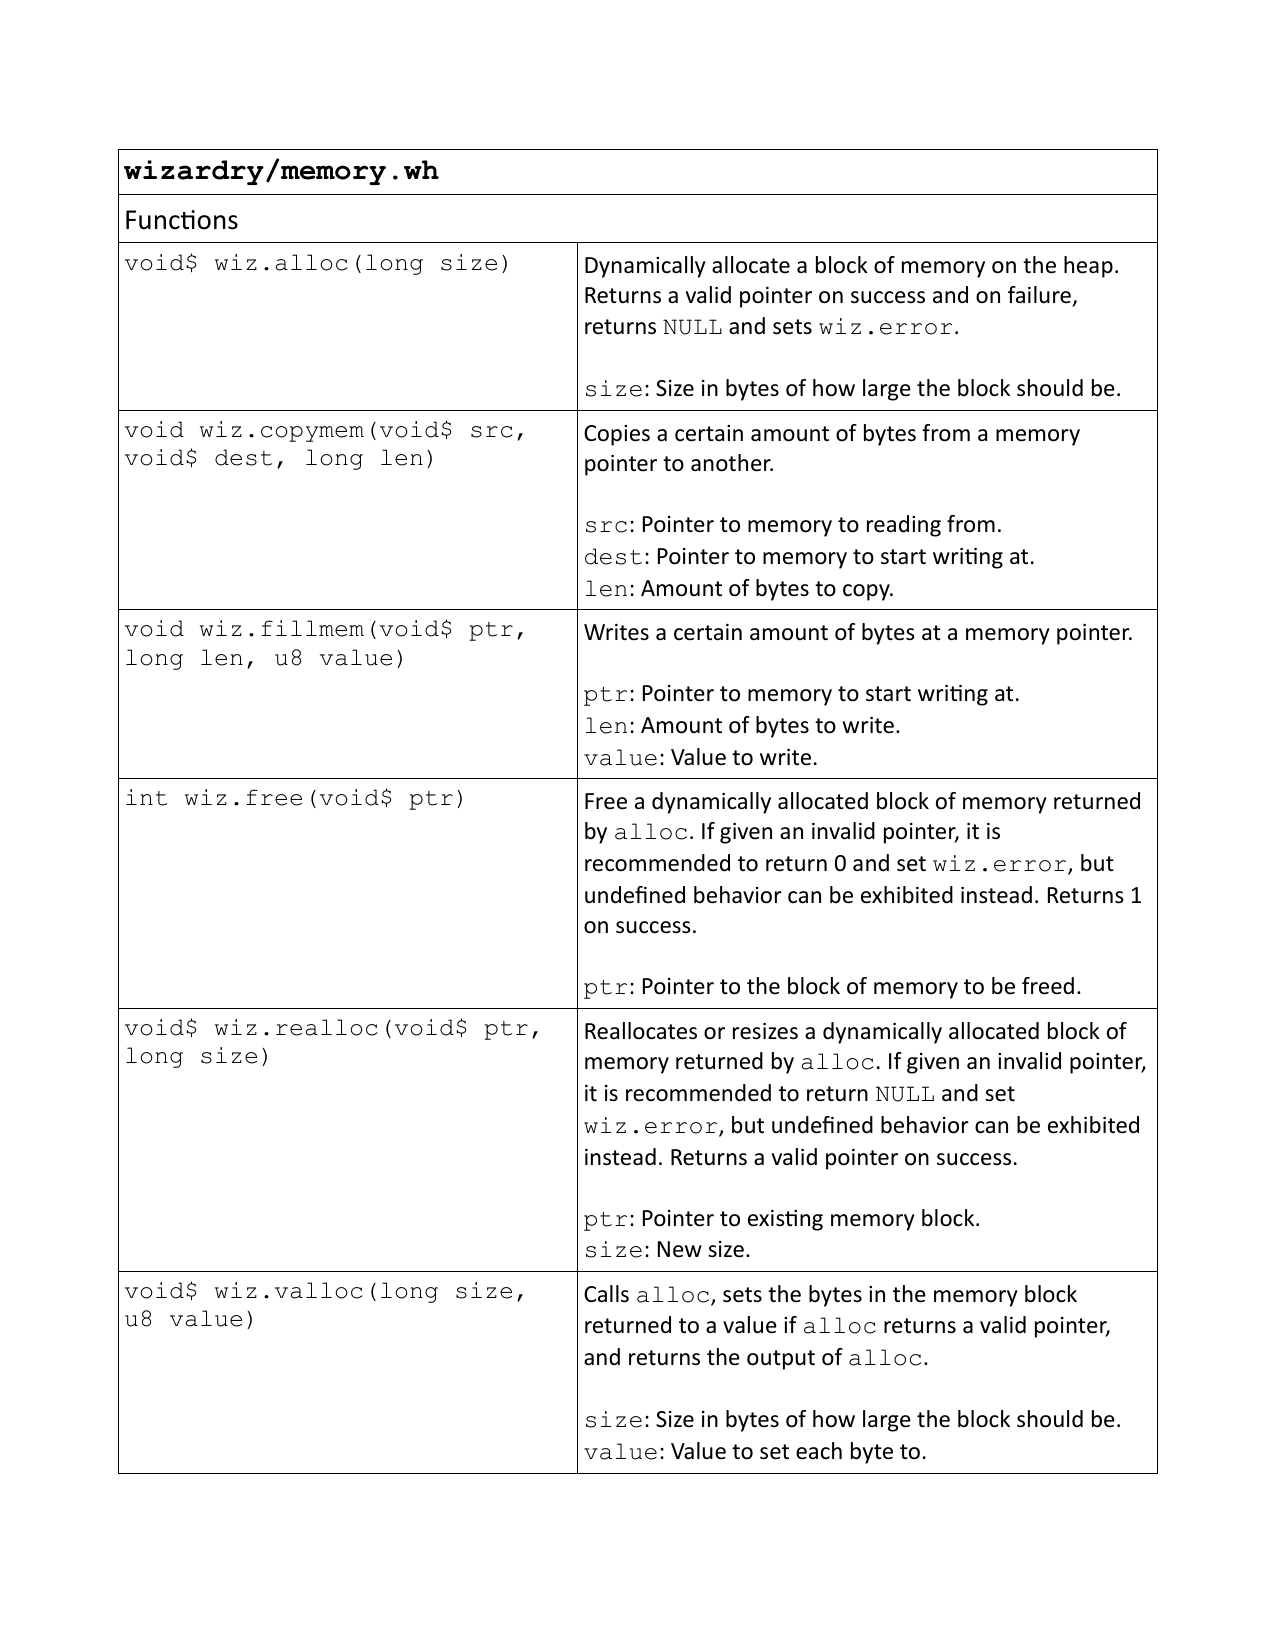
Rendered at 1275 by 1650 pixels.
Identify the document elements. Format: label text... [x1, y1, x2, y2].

table_cell Functions [119, 195, 1157, 242]
table_cell Calls alloc, sets the bytes in the memory block returned to a value if alloc returns a valid pointer, and returns the output of alloc. size: Size in bytes of how large the block should be. value: Value to set each byte to. [578, 1272, 1157, 1473]
table_header wizardry/memory.wh [119, 150, 1157, 194]
table_cell void wiz.copymem(void$ src, void$ dest, long len) [119, 411, 577, 609]
table_cell void$ wiz.realloc(void$ ptr, long size) [119, 1009, 577, 1271]
table_cell Reallocates or resizes a dynamically allocated block of memory returned by alloc. If given an invalid pointer, it is recommended to return NULL and set wiz.error, but undefined behavior can be exhibited instead. Returns a valid pointer on success. ptr: Pointer to existing memory block. size: New size. [578, 1009, 1157, 1271]
table_cell Free a dynamically allocated block of memory returned by alloc. If given an invalid pointer, it is recommended to return 0 and set wiz.error, but undefined behavior can be exhibited instead. Returns 1 on success. ptr: Pointer to the block of memory to be freed. [578, 779, 1157, 1008]
table_cell Copies a certain amount of bytes from a memory pointer to another. src: Pointer to memory to reading from. dest: Pointer to memory to start writing at. len: Amount of bytes to copy. [578, 411, 1157, 609]
table_cell void wiz.fillmem(void$ ptr, long len, u8 value) [119, 610, 577, 778]
table_cell Writes a certain amount of bytes at a memory pointer. ptr: Pointer to memory to start writing at. len: Amount of bytes to write. value: Value to write. [578, 610, 1157, 778]
table_cell void$ wiz.valloc(long size, u8 value) [119, 1272, 577, 1473]
table_cell Dynamically allocate a block of memory on the heap. Returns a valid pointer on success and on failure, returns NULL and sets wiz.error. size: Size in bytes of how large the block should be. [578, 243, 1157, 410]
table_cell int wiz.free(void$ ptr) [119, 779, 577, 1008]
table_cell void$ wiz.alloc(long size) [119, 243, 577, 410]
